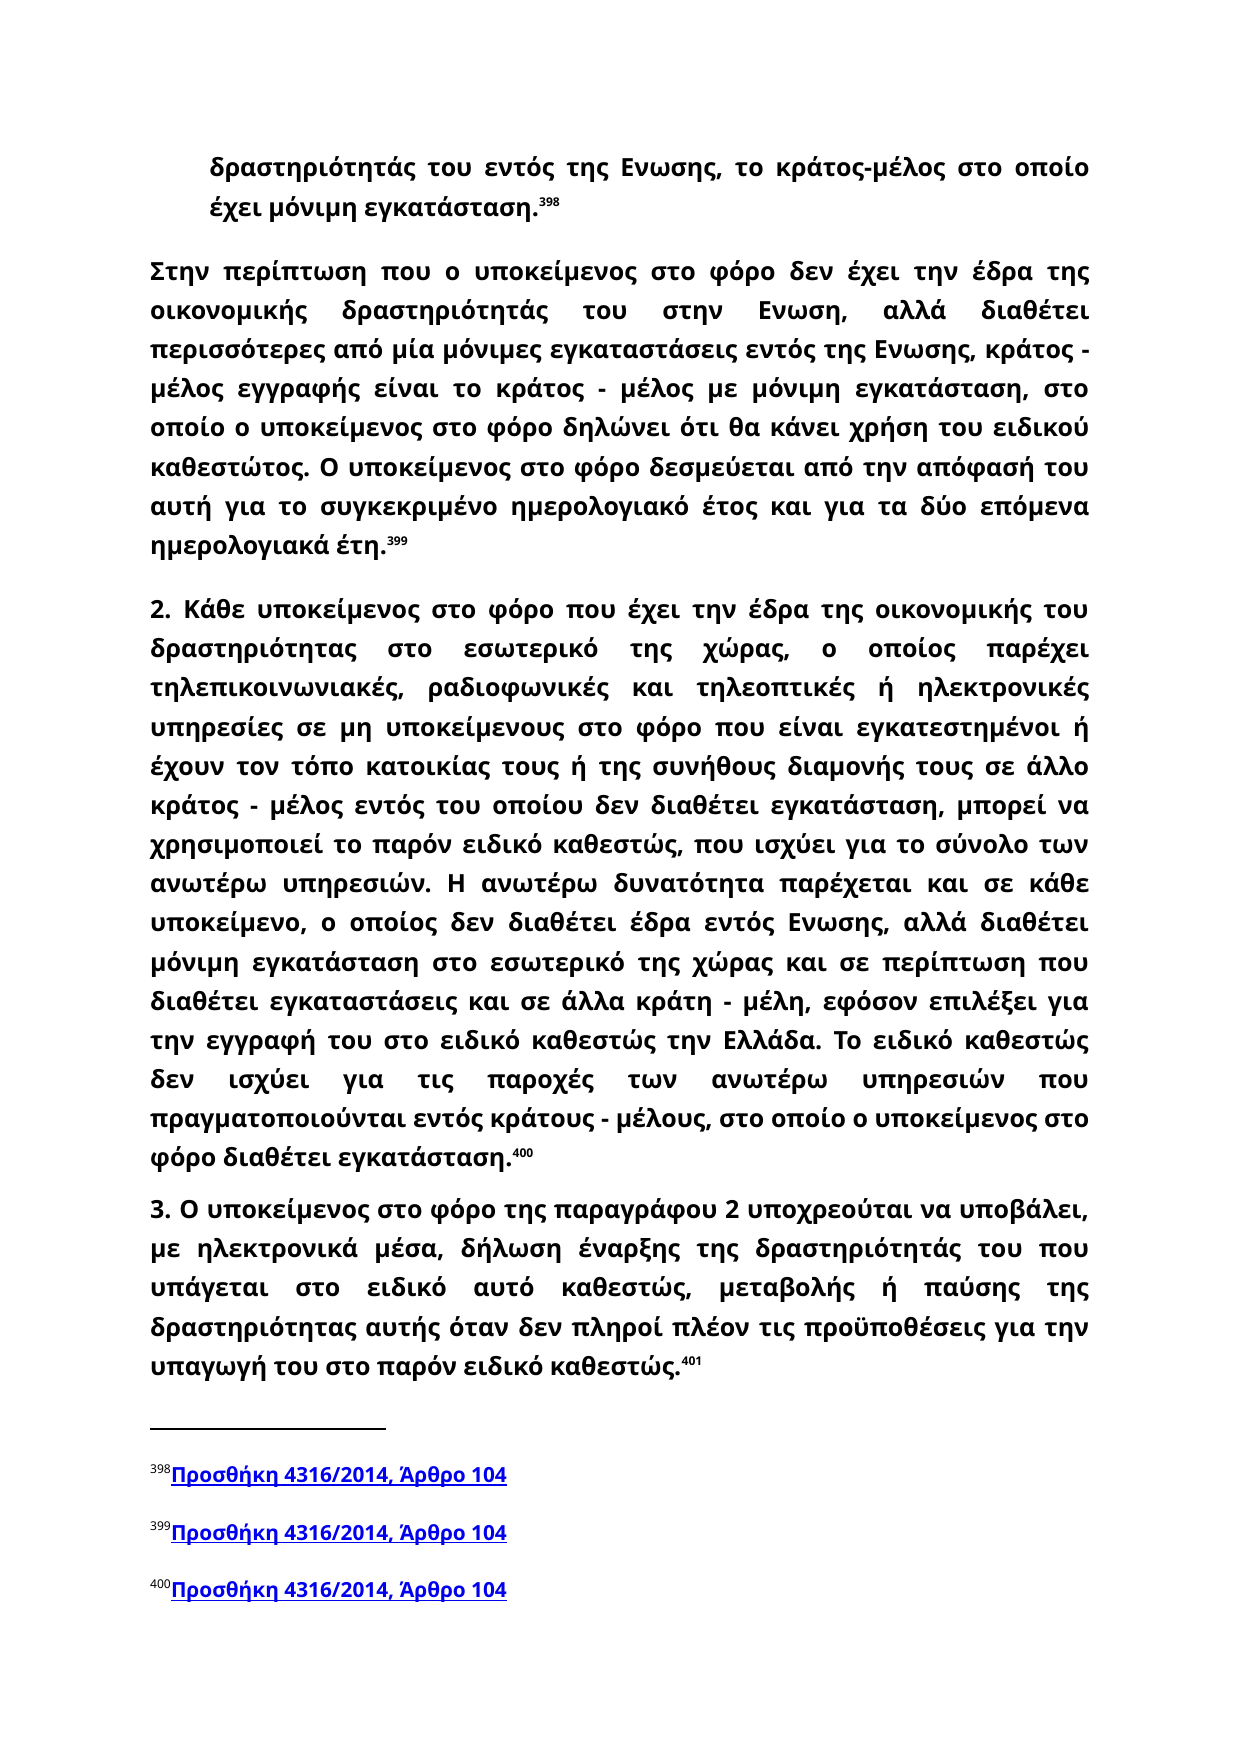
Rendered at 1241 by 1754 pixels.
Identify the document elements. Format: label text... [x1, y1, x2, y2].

text Προσθήκη 4316/2014, Άρθρο 104 [150, 1518, 1090, 1546]
text Προσθήκη 4316/2014, Άρθρο 104 [150, 1460, 1090, 1489]
text Προσθήκη 4316/2014, Άρθρο 104 [150, 1576, 1090, 1604]
text 3. Ο υποκείμενος στο φόρο της παραγράφου 2 υποχρεούται να υποβάλει, με ηλεκτρονικά μέσα, δήλωση έναρξης της δραστηριότητάς του που υπάγεται στο ειδικό αυτό καθεστώς, μεταβολής ή παύσης της δραστηριότητας αυτής όταν δεν πληροί πλέον τις προϋποθέσεις για την υπαγωγή του στο παρόν ειδικό καθεστώς. [150, 1192, 1090, 1382]
list δραστηριότητάς του εντός της Ενωσης, το κράτος-μέλος στο οποίο έχει μόνιμη εγκατάσταση. [150, 150, 1090, 223]
text Στην περίπτωση που ο υποκείμενος στο φόρο δεν έχει την έδρα της οικονομικής δραστηριότητάς του στην Ενωση, αλλά διαθέτει περισσότερες από μία μόνιμες εγκαταστάσεις εντός της Ενωσης, κράτος - μέλος εγγραφής είναι το κράτος - μέλος με μόνιμη εγκατάσταση, στο οποίο ο υποκείμενος στο φόρο δηλώνει ότι θα κάνει χρήση του ειδικού καθεστώτος. Ο υποκείμενος στο φόρο δεσμεύεται από την απόφασή του αυτή για το συγκεκριμένο ημερολογιακό έτος και για τα δύο επόμενα ημερολογιακά έτη. [150, 253, 1090, 562]
text 2. Κάθε υποκείμενος στο φόρο που έχει την έδρα της οικονομικής του δραστηριότητας στο εσωτερικό της χώρας, ο οποίος παρέχει τηλεπικοινωνιακές, ραδιοφωνικές και τηλεοπτικές ή ηλεκτρονικές υπηρεσίες σε μη υποκείμενους στο φόρο που είναι εγκατεστημένοι ή έχουν τον τόπο κατοικίας τους ή της συνήθους διαμονής τους σε άλλο κράτος - μέλος εντός του οποίου δεν διαθέτει εγκατάσταση, μπορεί να χρησιμοποιεί το παρόν ειδικό καθεστώς, που ισχύει για το σύνολο των ανωτέρω υπηρεσιών. Η ανωτέρω δυνατότητα παρέχεται και σε κάθε υποκείμενο, ο οποίος δεν διαθέτει έδρα εντός Ενωσης, αλλά διαθέτει μόνιμη εγκατάσταση στο εσωτερικό της χώρας και σε περίπτωση που διαθέτει εγκαταστάσεις και σε άλλα κράτη - μέλη, εφόσον επιλέξει για την εγγραφή του στο ειδικό καθεστώς την Ελλάδα. Το ειδικό καθεστώς δεν ισχύει για τις παροχές των ανωτέρω υπηρεσιών που πραγματοποιούνται εντός κράτους - μέλους, στο οποίο ο υποκείμενος στο φόρο διαθέτει εγκατάσταση. [150, 592, 1090, 1174]
